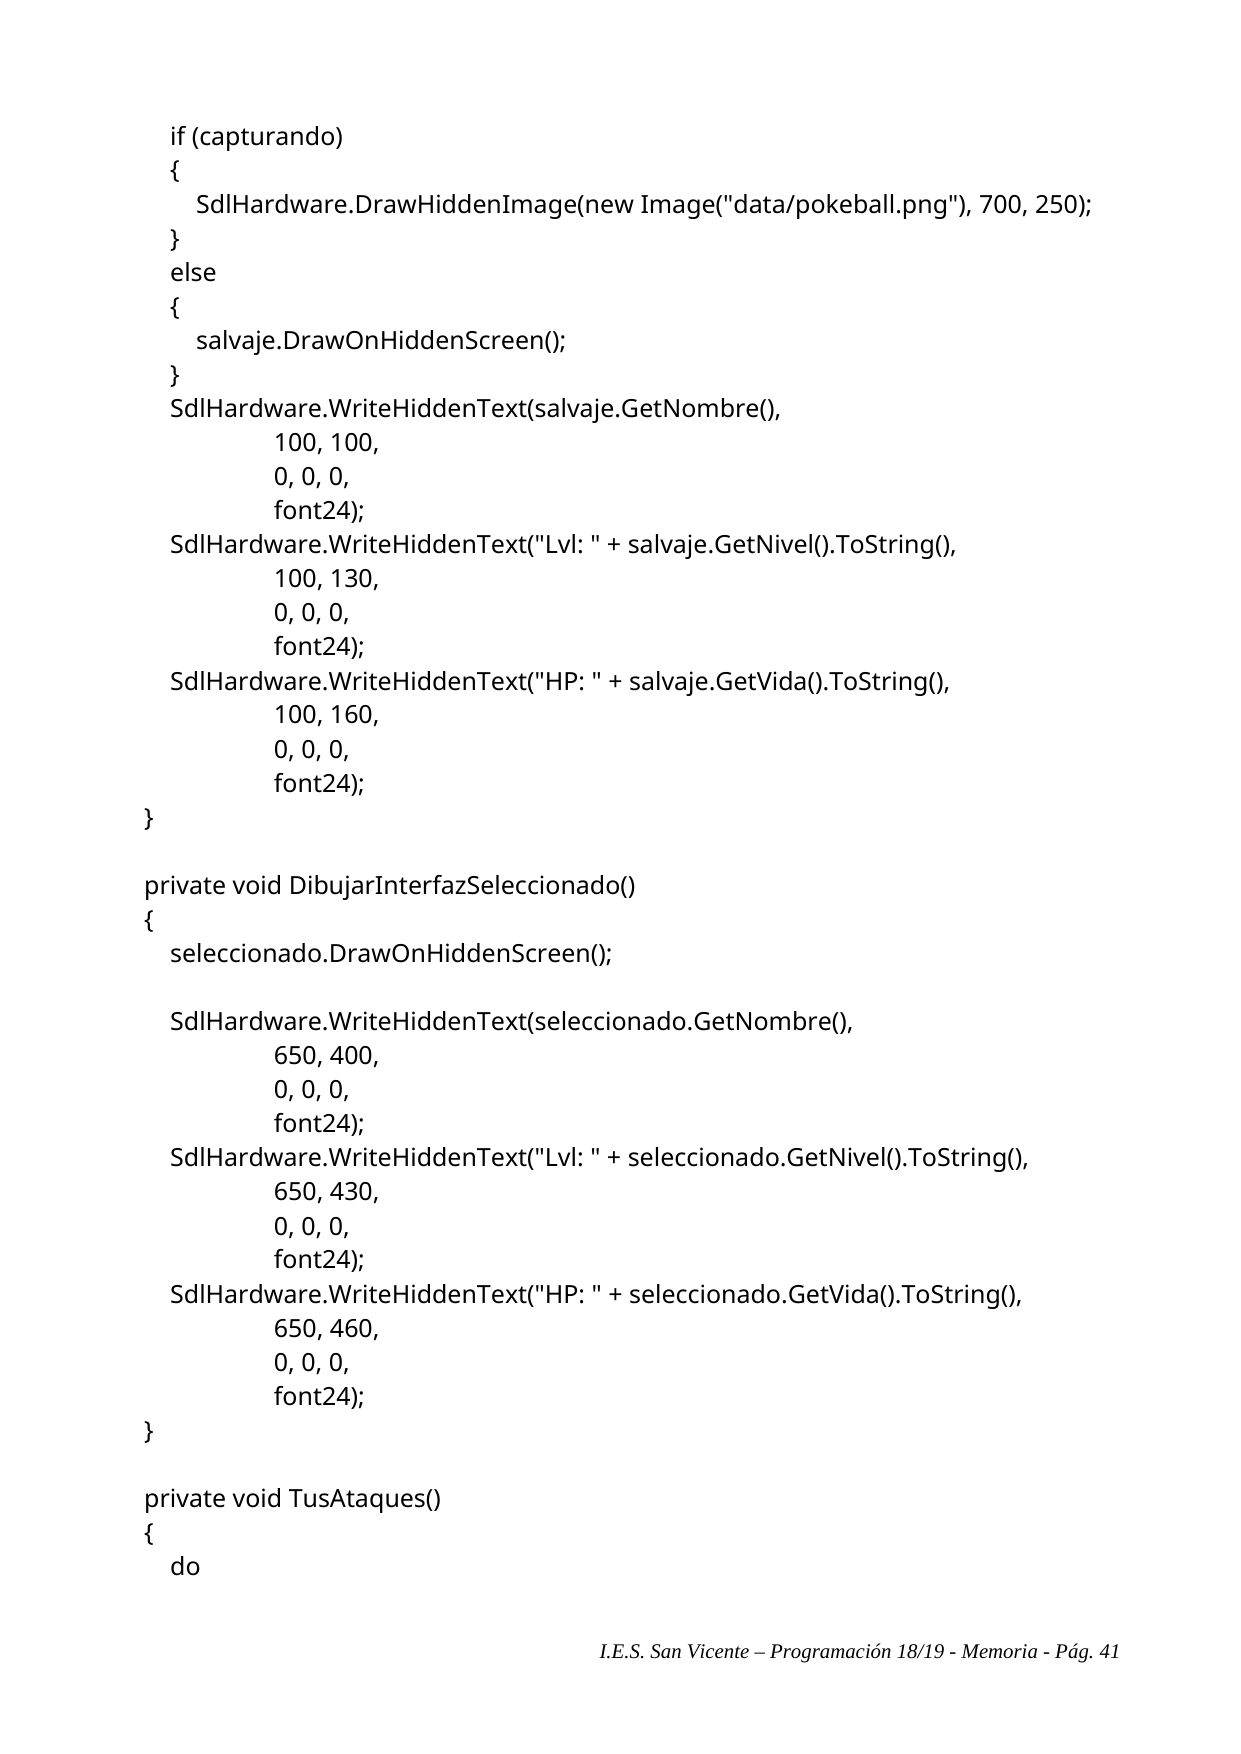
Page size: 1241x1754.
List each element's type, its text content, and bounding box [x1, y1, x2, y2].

text font24); [118, 765, 1122, 799]
text SdlHardware.WriteHiddenText("HP: " + salvaje.GetVida().ToString(), [118, 663, 1122, 697]
text font24); [118, 1106, 1122, 1140]
text 0, 0, 0, [118, 1344, 1122, 1378]
text 100, 160, [118, 697, 1122, 731]
text SdlHardware.WriteHiddenText("Lvl: " + seleccionado.GetNivel().ToString(), [118, 1140, 1122, 1174]
text 0, 0, 0, [118, 1208, 1122, 1242]
text 100, 100, [118, 425, 1122, 459]
text { [118, 902, 1122, 936]
text { [118, 1515, 1122, 1549]
text SdlHardware.WriteHiddenText(seleccionado.GetNombre(), [118, 1004, 1122, 1038]
text seleccionado.DrawOnHiddenScreen(); [118, 936, 1122, 970]
text private void DibujarInterfazSeleccionado() [118, 867, 1122, 902]
text 650, 400, [118, 1038, 1122, 1072]
text do [118, 1549, 1122, 1583]
text 0, 0, 0, [118, 1072, 1122, 1106]
text 100, 130, [118, 561, 1122, 595]
text font24); [118, 1242, 1122, 1276]
text 650, 430, [118, 1174, 1122, 1208]
text else [118, 254, 1122, 288]
text font24); [118, 493, 1122, 527]
text if (capturando) [118, 118, 1122, 152]
text SdlHardware.WriteHiddenText("HP: " + seleccionado.GetVida().ToString(), [118, 1276, 1122, 1310]
text font24); [118, 629, 1122, 663]
text salvaje.DrawOnHiddenScreen(); [118, 322, 1122, 357]
text } [118, 799, 1122, 833]
text SdlHardware.WriteHiddenText(salvaje.GetNombre(), [118, 391, 1122, 425]
text 650, 460, [118, 1310, 1122, 1344]
text { [118, 288, 1122, 322]
text SdlHardware.DrawHiddenImage(new Image("data/pokeball.png"), 700, 250); [118, 186, 1122, 220]
text } [118, 1412, 1122, 1447]
text 0, 0, 0, [118, 459, 1122, 493]
text font24); [118, 1378, 1122, 1412]
text } [118, 357, 1122, 391]
text SdlHardware.WriteHiddenText("Lvl: " + salvaje.GetNivel().ToString(), [118, 527, 1122, 561]
text private void TusAtaques() [118, 1481, 1122, 1515]
text { [118, 152, 1122, 186]
text } [118, 220, 1122, 254]
text 0, 0, 0, [118, 595, 1122, 629]
text 0, 0, 0, [118, 731, 1122, 765]
